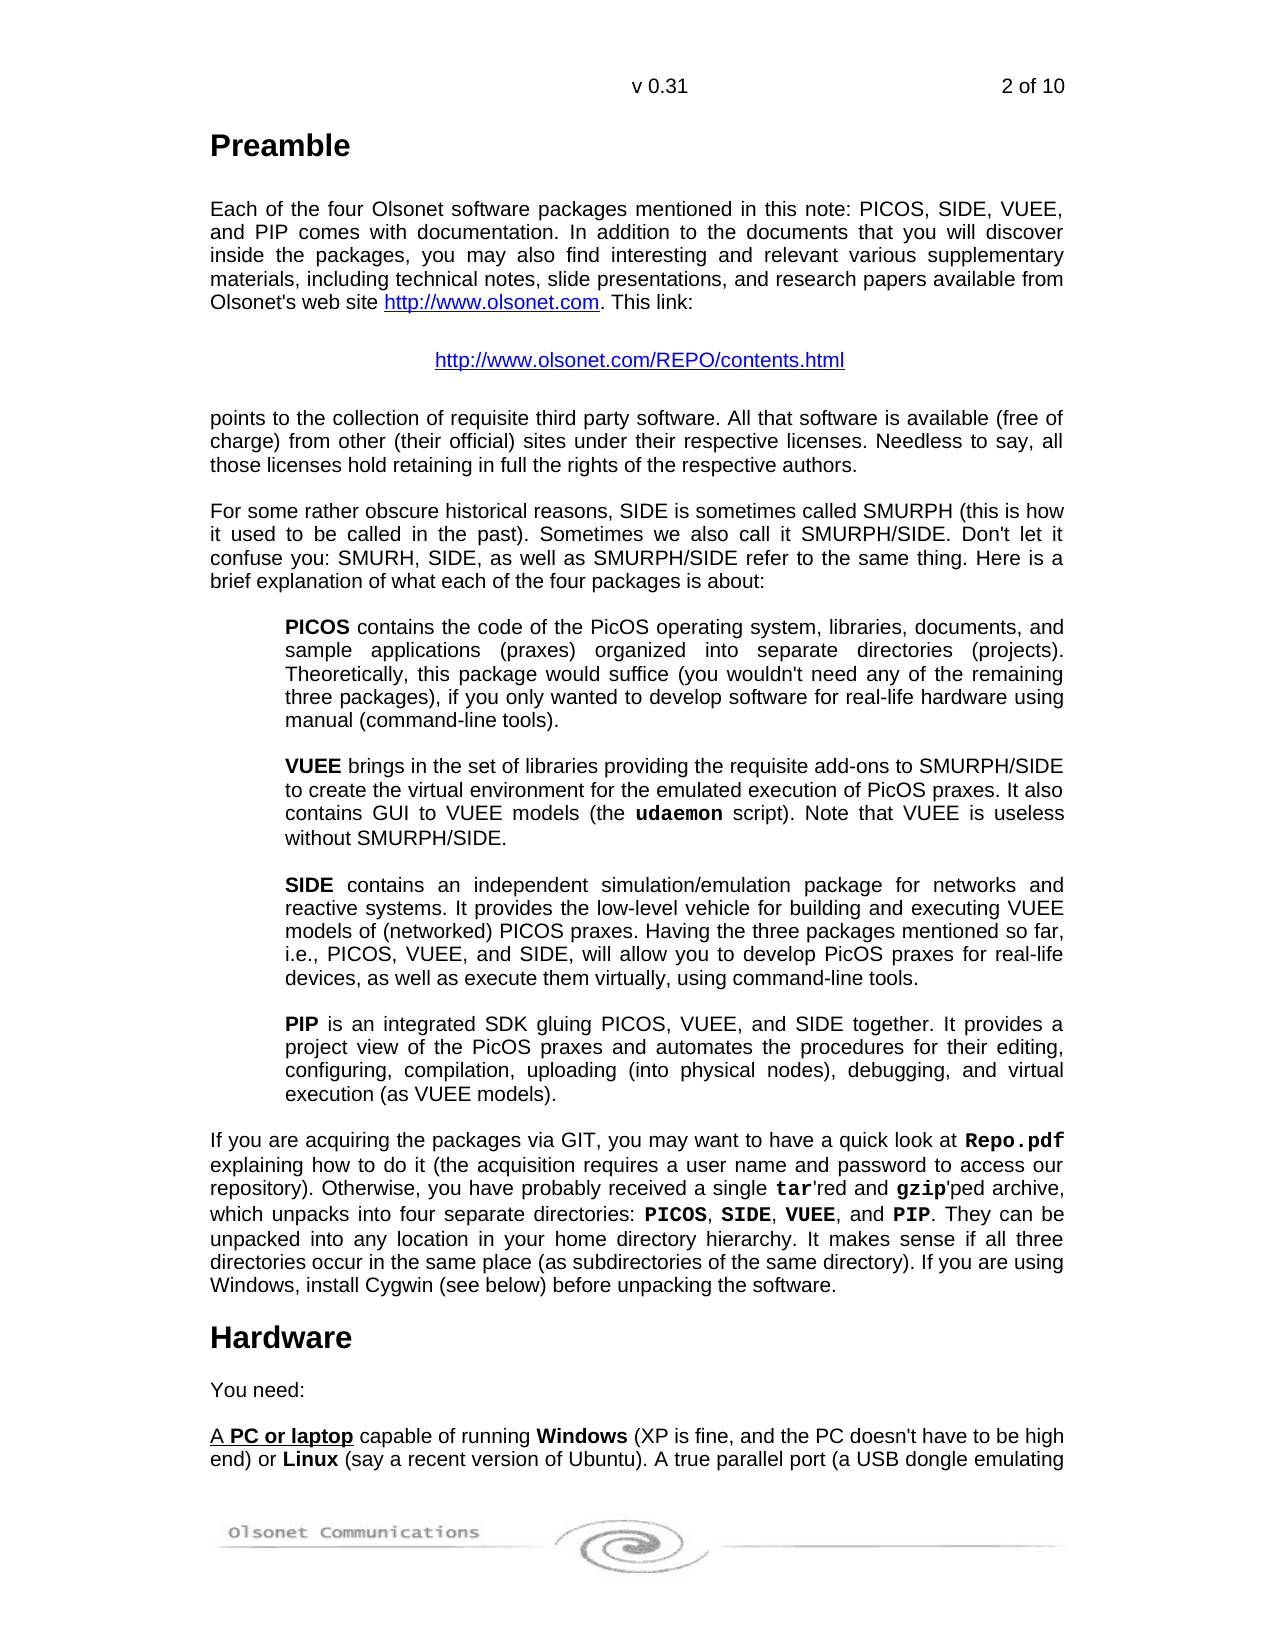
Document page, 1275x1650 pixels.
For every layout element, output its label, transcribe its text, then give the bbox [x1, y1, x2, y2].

text points to the collection of requisite third party software. All that software is available (free of charge) from other (their official) sites under their respective licenses. Needless to say, all those licenses hold retaining in full the rights of the respective authors. [210, 407, 1065, 476]
text Preamble [210, 128, 1065, 163]
text http://www.olsonet.com/REPO/contents.html [210, 348, 1065, 372]
text Hardware [210, 1320, 1065, 1355]
text SIDE contains an independent simulation/emulation package for networks and reactive systems. It provides the low-level vehicle for building and executing VUEE models of (networked) PICOS praxes. Having the three packages mentioned so far, i.e., PICOS, VUEE, and SIDE, will allow you to develop PicOS praxes for real-life devices, as well as execute them virtually, using command-line tools. [285, 873, 1065, 989]
text For some rather obscure historical reasons, SIDE is sometimes called SMURPH (this is how it used to be called in the past). Sometimes we also call it SMURPH/SIDE. Don't let it confuse you: SMURH, SIDE, as well as SMURPH/SIDE refer to the same thing. Here is a brief explanation of what each of the four packages is about: [210, 499, 1065, 592]
text PICOS contains the code of the PicOS operating system, libraries, documents, and sample applications (praxes) organized into separate directories (projects). Theoretically, this package would suffice (you wouldn't need any of the remaining three packages), if you only wanted to develop software for real-life hardware using manual (command-line tools). [285, 616, 1065, 732]
text PIP is an integrated SDK gluing PICOS, VUEE, and SIDE together. It provides a project view of the PicOS praxes and automates the procedures for their editing, configuring, compilation, uploading (into physical nodes), debugging, and virtual execution (as VUEE models). [285, 1012, 1065, 1105]
text A PC or laptop capable of running Windows (XP is fine, and the PC doesn't have to be high end) or Linux (say a recent version of Ubuntu). A true parallel port (a USB dongle emulating [210, 1425, 1065, 1471]
text Each of the four Olsonet software packages mentioned in this note: PICOS, SIDE, VUEE, and PIP comes with documentation. In addition to the documents that you will discover inside the packages, you may also find interesting and relevant various supplementary materials, including technical notes, slide presentations, and research papers available from Olsonet's web site http://www.olsonet.com. This link: [210, 197, 1065, 314]
text You need: [210, 1378, 1065, 1401]
picture [210, 1504, 1065, 1596]
text If you are acquiring the packages via GIT, you may want to have a quick look at Repo.pdf explaining how to do it (the acquisition requires a user name and password to access our repository). Otherwise, you have probably received a single tar'red and gzip'ped archive, which unpacks into four separate directories: PICOS, SIDE, VUEE, and PIP. They can be unpacked into any location in your home directory hierarchy. It makes sense if all three directories occur in the same place (as subdirectories of the same directory). If you are using Windows, install Cygwin (see below) before unpacking the software. [210, 1129, 1065, 1297]
text VUEE brings in the set of libraries providing the requisite add-ons to SMURPH/SIDE to create the virtual environment for the emulated execution of PicOS praxes. It also contains GUI to VUEE models (the udaemon script). Note that VUEE is useless without SMURPH/SIDE. [285, 755, 1065, 850]
